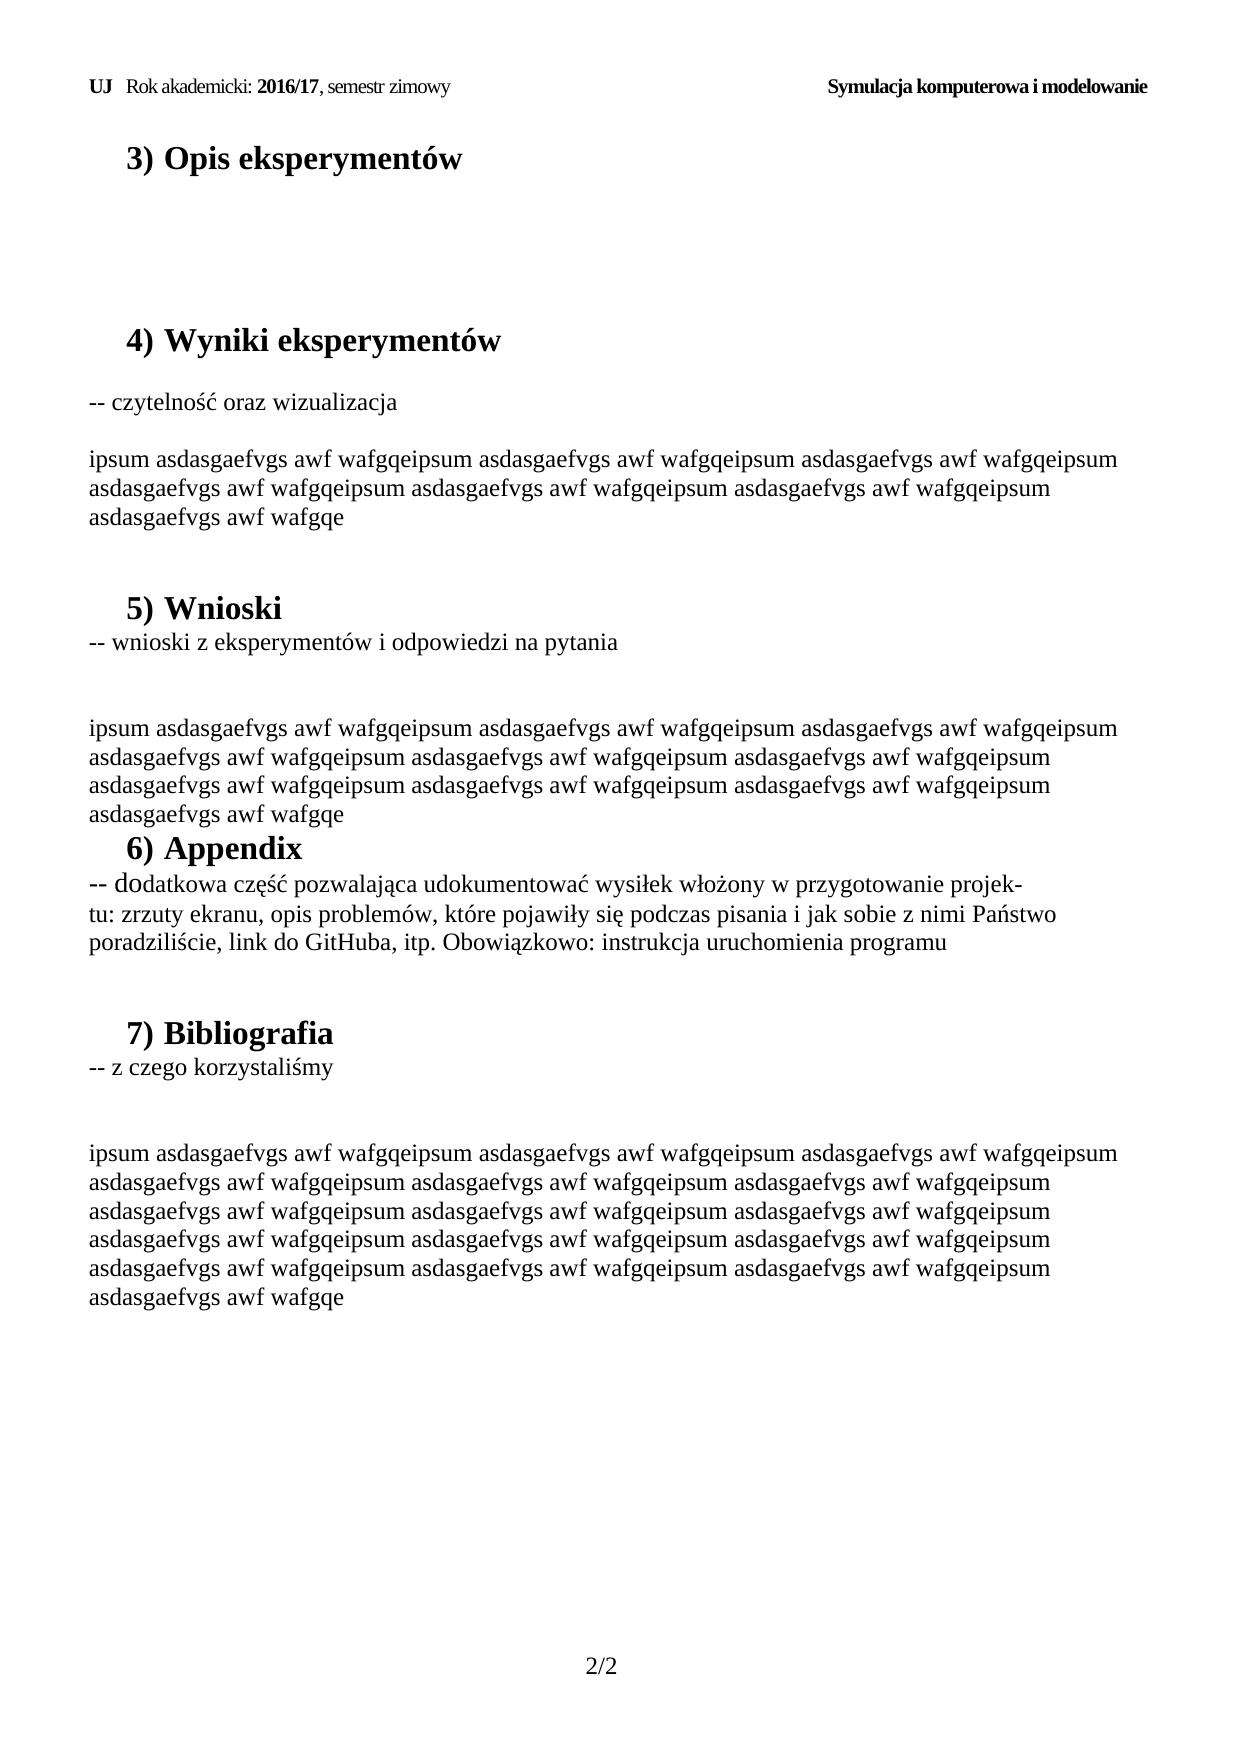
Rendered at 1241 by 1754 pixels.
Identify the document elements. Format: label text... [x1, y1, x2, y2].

text tu: zrzuty ekranu, opis problemów, które pojawiły się podczas pisania i jak sobie z nimi Państwo [88, 899, 1152, 927]
text ipsum asdasgaefvgs awf wafgqeipsum asdasgaefvgs awf wafgqeipsum asdasgaefvgs awf wafgqeipsum asdasgaefvgs awf wafgqeipsum asdasgaefvgs awf wafgqeipsum asdasgaefvgs awf wafgqeipsum asdasgaefvgs awf wafgqeipsum asdasgaefvgs awf wafgqeipsum asdasgaefvgs awf wafgqeipsum asdasgaefvgs awf wafgqeipsum asdasgaefvgs awf wafgqeipsum asdasgaefvgs awf wafgqeipsum asdasgaefvgs awf wafgqeipsum asdasgaefvgs awf wafgqeipsum asdasgaefvgs awf wafgqeipsum asdasgaefvgs awf wafgqe [88, 1138, 1152, 1311]
list Opis eksperymentów [126, 138, 1152, 176]
list Appendix [126, 828, 1152, 866]
text -- dodatkowa część pozwalająca udokumentować wysiłek włożony w przygotowanie projek- [88, 866, 1152, 899]
text -- czytelność oraz wizualizacja [88, 387, 1152, 416]
list Wyniki eksperymentów [126, 320, 1152, 358]
list Bibliografia [126, 1014, 1152, 1052]
text ipsum asdasgaefvgs awf wafgqeipsum asdasgaefvgs awf wafgqeipsum asdasgaefvgs awf wafgqeipsum asdasgaefvgs awf wafgqeipsum asdasgaefvgs awf wafgqeipsum asdasgaefvgs awf wafgqeipsum asdasgaefvgs awf wafgqeipsum asdasgaefvgs awf wafgqeipsum asdasgaefvgs awf wafgqeipsum asdasgaefvgs awf wafgqe [88, 713, 1152, 828]
text poradziliście, link do GitHuba, itp. Obowiązkowo: instrukcja uruchomienia programu [88, 927, 1152, 956]
text -- z czego korzystaliśmy [88, 1052, 1152, 1081]
text ipsum asdasgaefvgs awf wafgqeipsum asdasgaefvgs awf wafgqeipsum asdasgaefvgs awf wafgqeipsum asdasgaefvgs awf wafgqeipsum asdasgaefvgs awf wafgqeipsum asdasgaefvgs awf wafgqeipsum asdasgaefvgs awf wafgqe [88, 444, 1152, 531]
list Wnioski [126, 588, 1152, 627]
text -- wnioski z eksperymentów i odpowiedzi na pytania [88, 627, 1152, 655]
